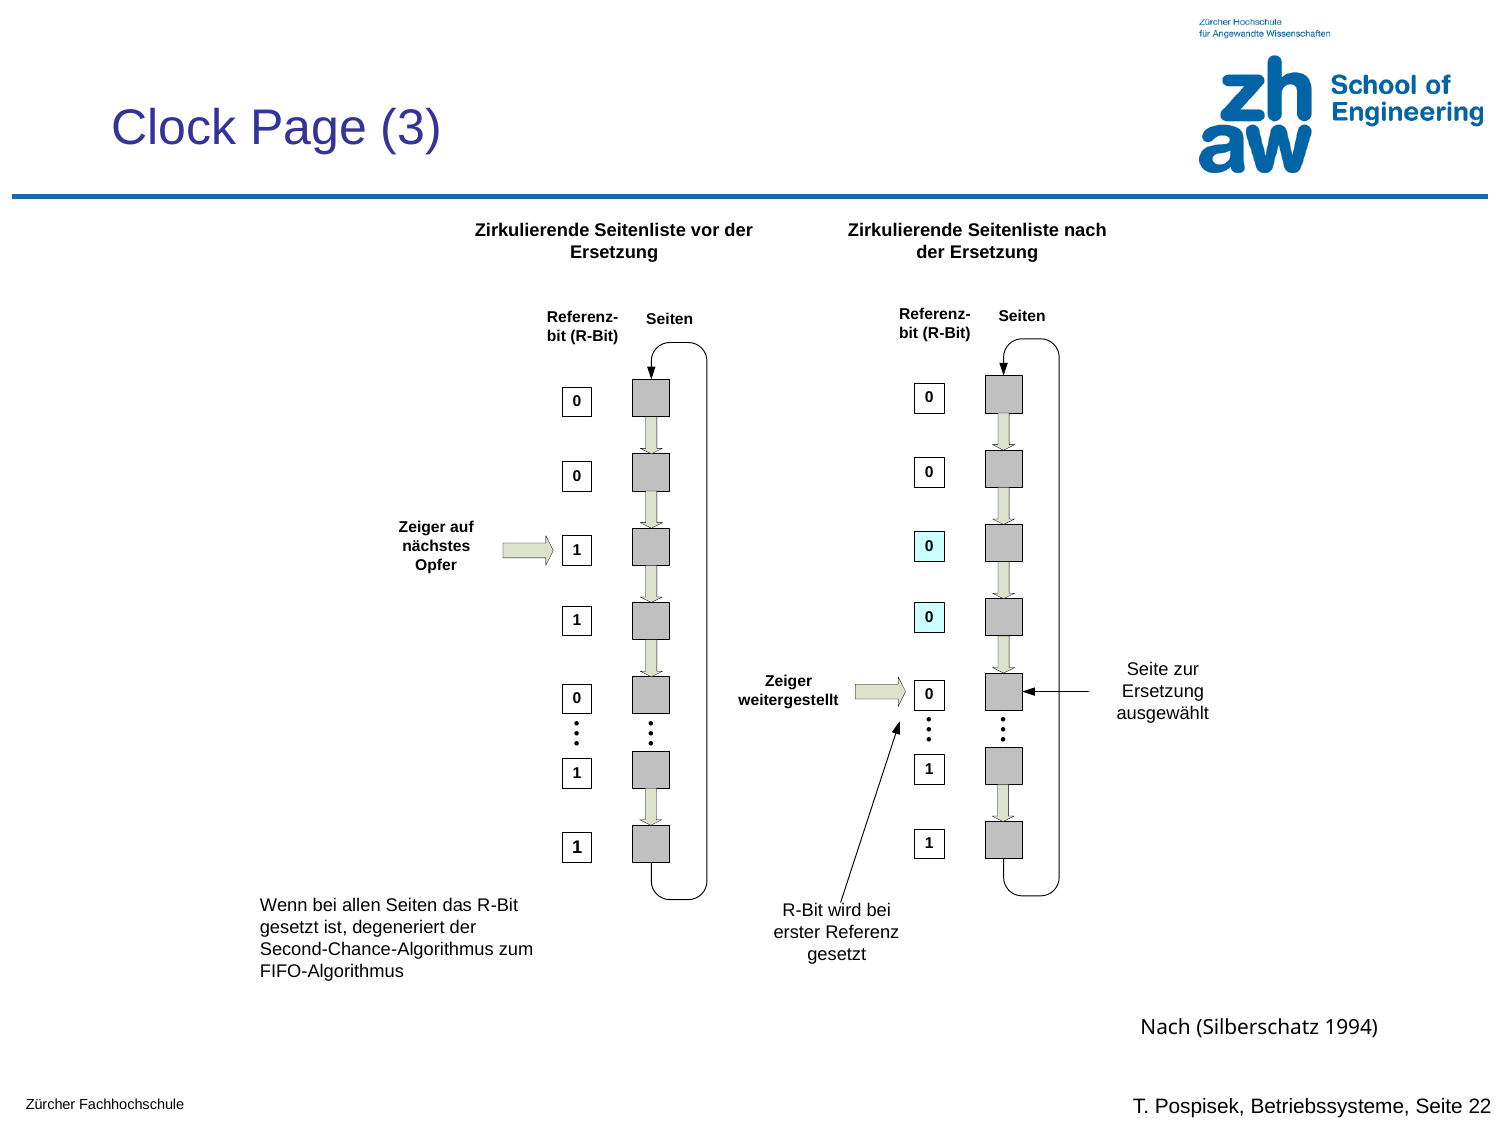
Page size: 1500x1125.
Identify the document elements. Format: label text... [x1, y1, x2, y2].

title Clock Page (3) [96, 50, 1375, 163]
text_box Nach (Silberschatz 1994) [1125, 1006, 1393, 1047]
picture [1199, 19, 1483, 173]
picture [252, 218, 1240, 986]
